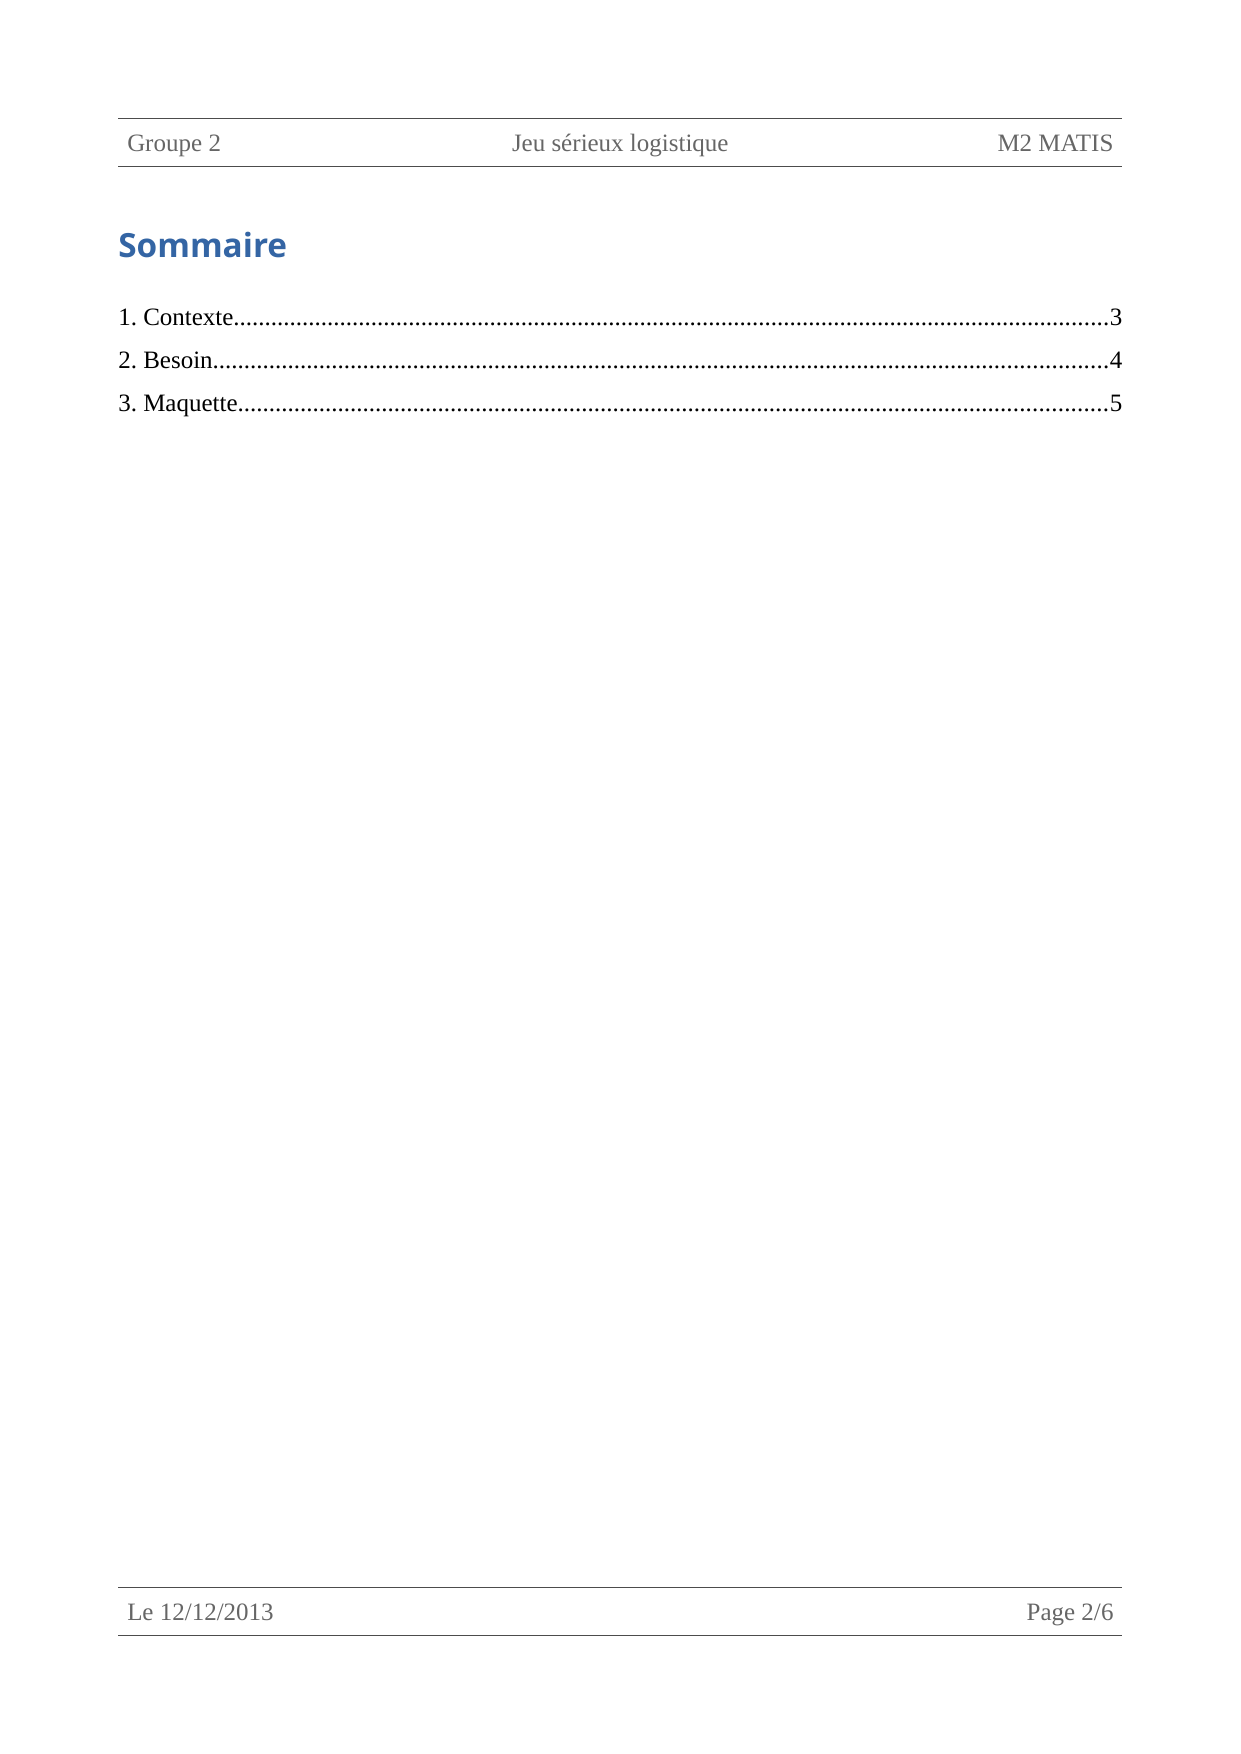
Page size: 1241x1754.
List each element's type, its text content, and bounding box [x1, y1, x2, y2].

text 1. Contexte 3 [118, 302, 1122, 331]
text 3. Maquette 5 [118, 388, 1122, 417]
text 2. Besoin 4 [118, 345, 1122, 374]
subtitle Sommaire [118, 221, 1122, 267]
